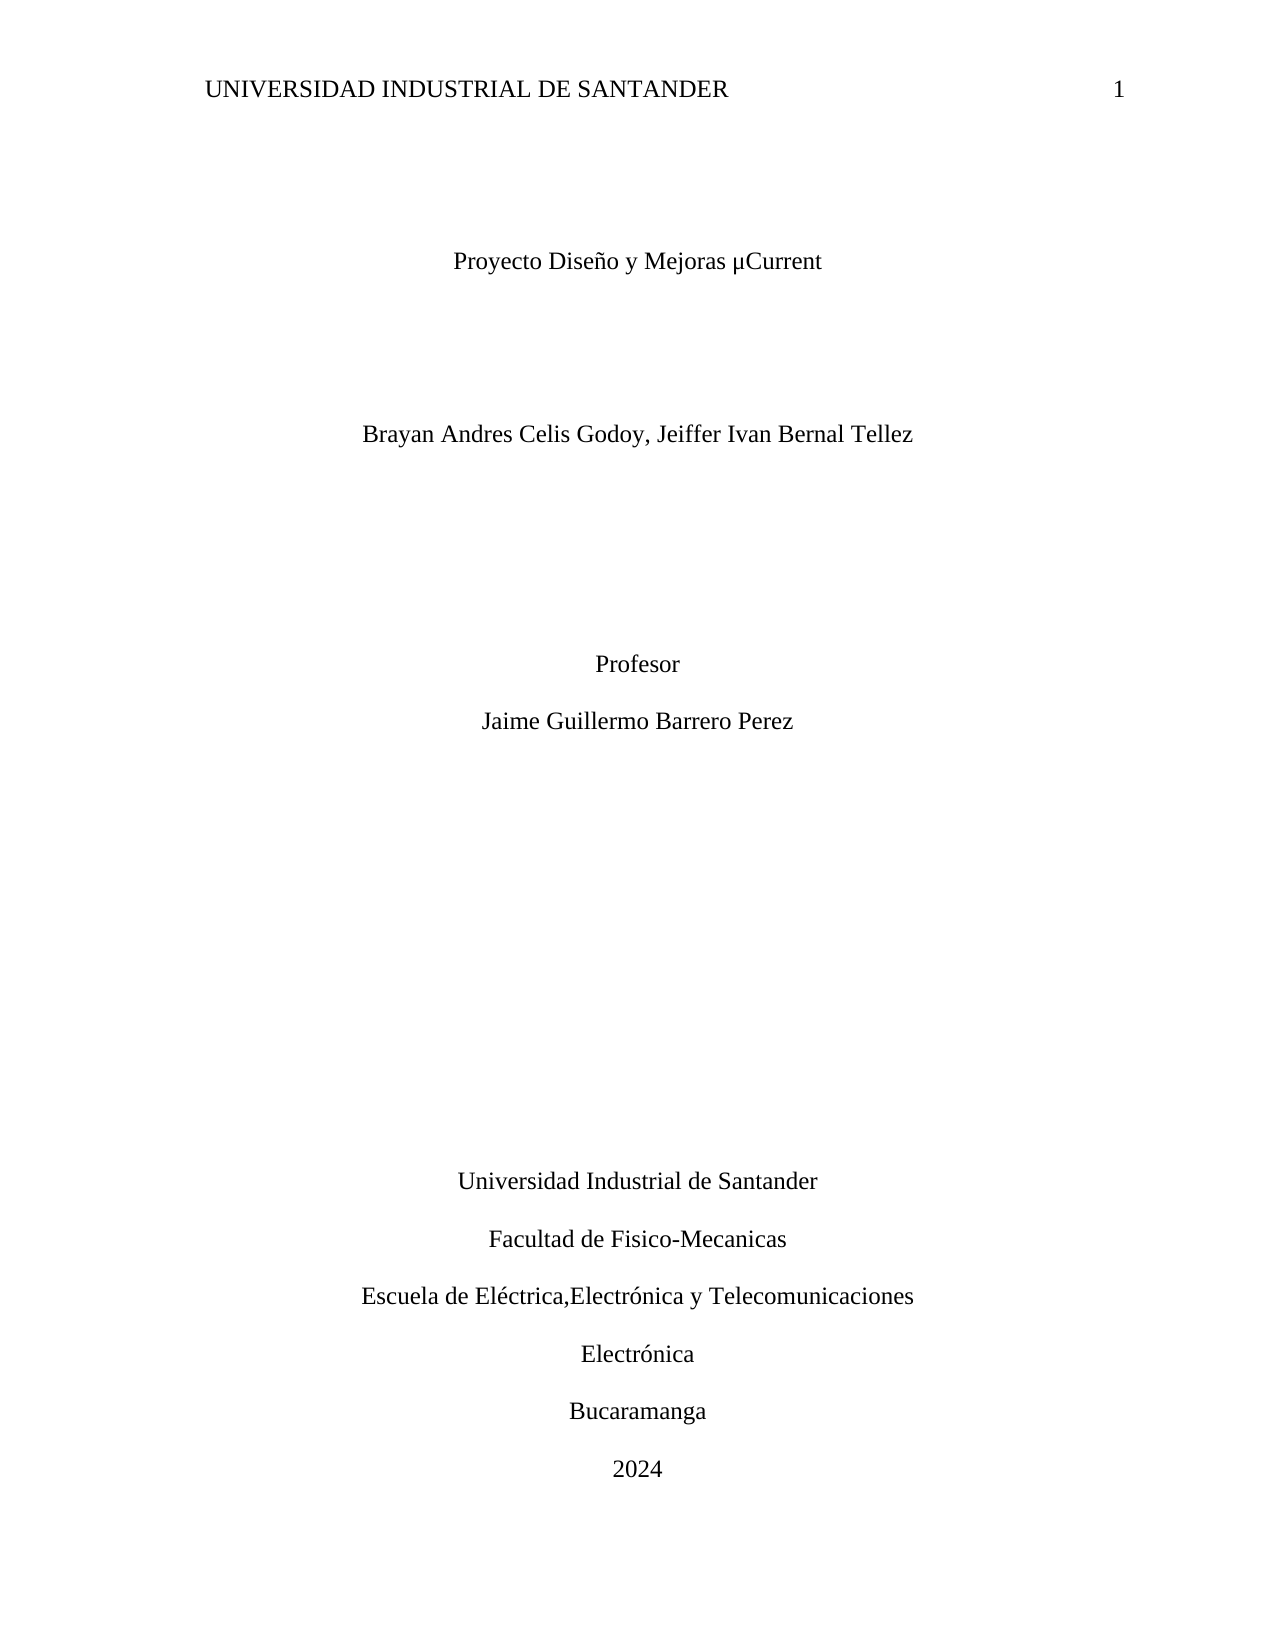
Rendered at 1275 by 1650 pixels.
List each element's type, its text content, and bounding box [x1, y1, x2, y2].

text Electrónica [150, 1339, 1125, 1367]
text Profesor [150, 649, 1125, 677]
text Brayan Andres Celis Godoy, Jeiffer Ivan Bernal Tellez [150, 419, 1125, 447]
text Facultad de Fisico-Mecanicas [150, 1224, 1125, 1252]
text Escuela de Eléctrica,Electrónica y Telecomunicaciones [150, 1281, 1125, 1310]
text Jaime Guillermo Barrero Perez [150, 706, 1125, 735]
text Universidad Industrial de Santander [150, 1166, 1125, 1195]
text Proyecto Diseño y Mejoras μCurrent [150, 246, 1125, 275]
text Bucaramanga [150, 1396, 1125, 1425]
text 2024 [150, 1454, 1125, 1482]
